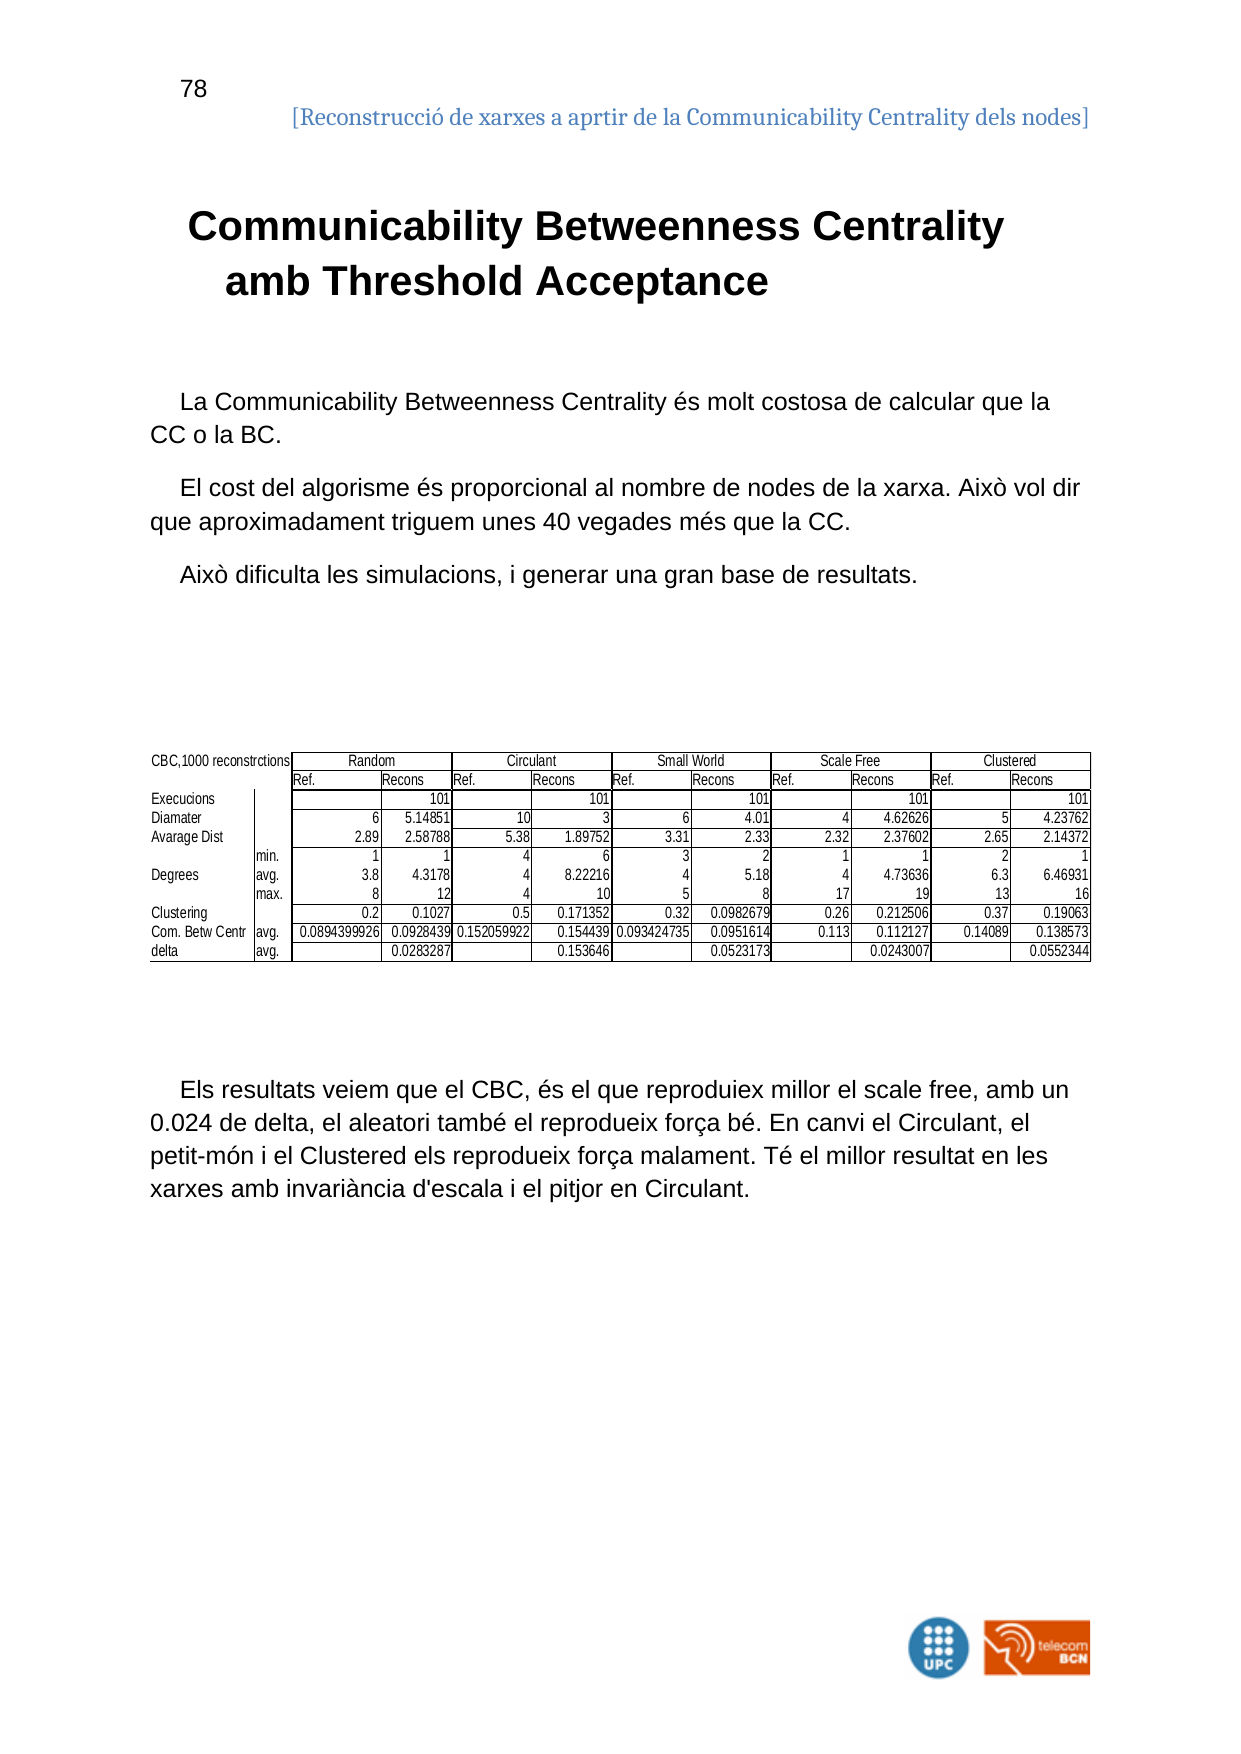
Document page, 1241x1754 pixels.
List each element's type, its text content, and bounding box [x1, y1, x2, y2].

text La Communicability Betweenness Centrality és molt costosa de calcular que la CC o la BC. [150, 387, 1090, 448]
subtitle Communicability Betweenness Centrality amb Threshold Acceptance [187, 202, 1090, 305]
text El cost del algorisme és proporcional al nombre de nodes de la xarxa. Això vol dir que aproximadament triguem unes 40 vegades més que la CC. [150, 473, 1090, 535]
picture [904, 1614, 1091, 1681]
text Això dificulta les simulacions, i generar una gran base de resultats. [150, 560, 1090, 589]
text Els resultats veiem que el CBC, és el que reproduiex millor el scale free, amb un 0.024 de delta, el aleatori també el reprodueix força bé. En canvi el Circulant, el petit-món i el Clustered els reprodueix força malament. Té el millor resultat en les xarxes amb invariància d'escala i el pitjor en Circulant. [150, 1075, 1090, 1202]
